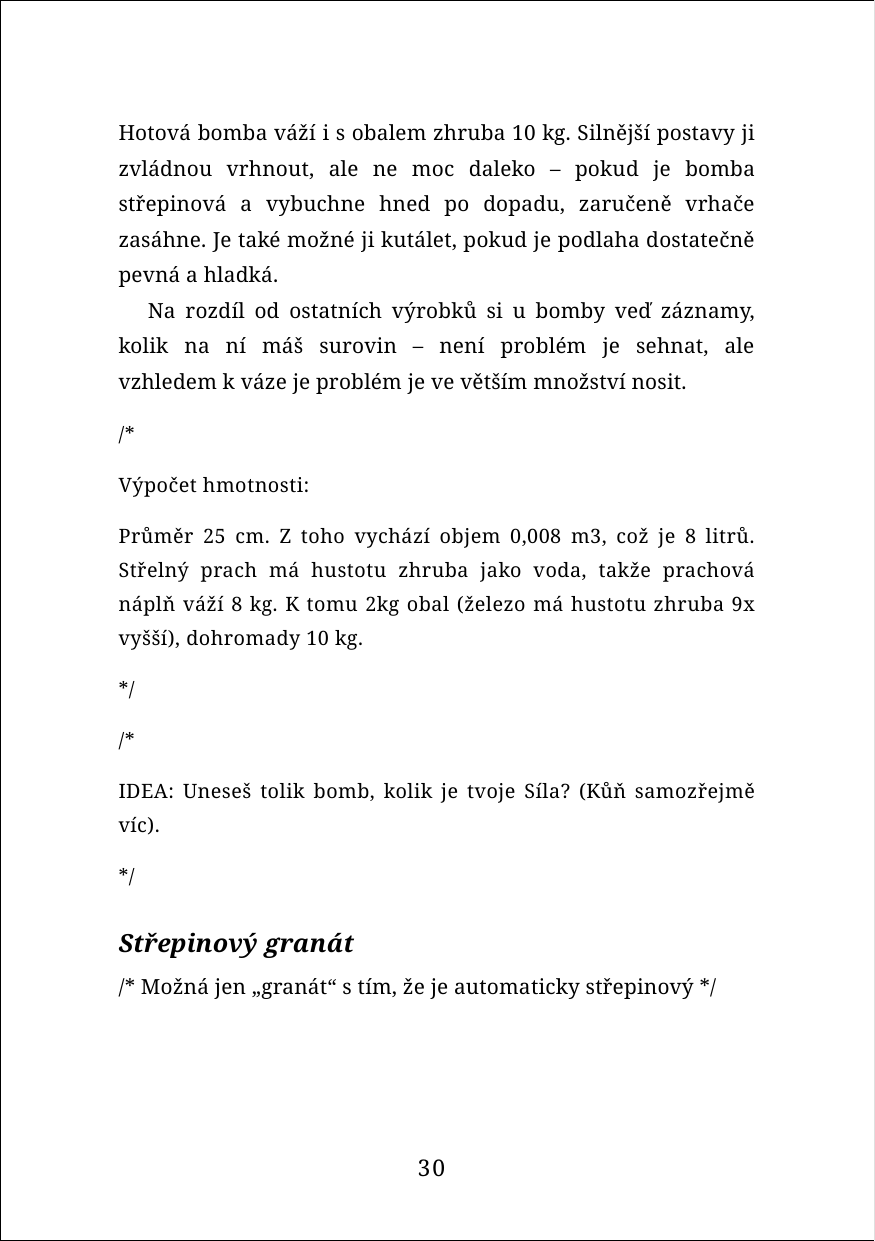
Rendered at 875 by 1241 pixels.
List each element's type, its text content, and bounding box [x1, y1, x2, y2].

text /* [118, 420, 756, 447]
text IDEA: Uneseš tolik bomb, kolik je tvoje Síla? (Kůň samozřejmě víc). [118, 778, 756, 838]
subtitle Střepinový granát [118, 926, 756, 960]
text /* [118, 726, 756, 753]
text */ [118, 863, 756, 890]
text Výpočet hmotnosti: [118, 471, 756, 498]
text Hotová bomba váží i s obalem zhruba 10 kg. Silnější postavy ji zvládnou vrhnout, ale ne moc daleko – pokud je bomba střepinová a vybuchne hned po dopadu, zaručeně vrhače zasáhne. Je také možné ji kutálet, pokud je podlaha dostatečně pevná a hladká. Na rozdíl od ostatních výrobků si u bomby veď záznamy, kolik na ní máš surovin – není problém je sehnat, ale vzhledem k váze je problém je ve větším množství nosit. [118, 118, 756, 395]
text Průměr 25 cm. Z toho vychází objem 0,008 m3, což je 8 litrů. Střelný prach má hustotu zhruba jako voda, takže prachová náplň váží 8 kg. K tomu 2kg obal (železo má hustotu zhruba 9x vyšší), dohromady 10 kg. [118, 523, 756, 651]
text /* Možná jen „granát“ s tím, že je automaticky střepinový */ [118, 972, 756, 1000]
text */ [118, 675, 756, 702]
